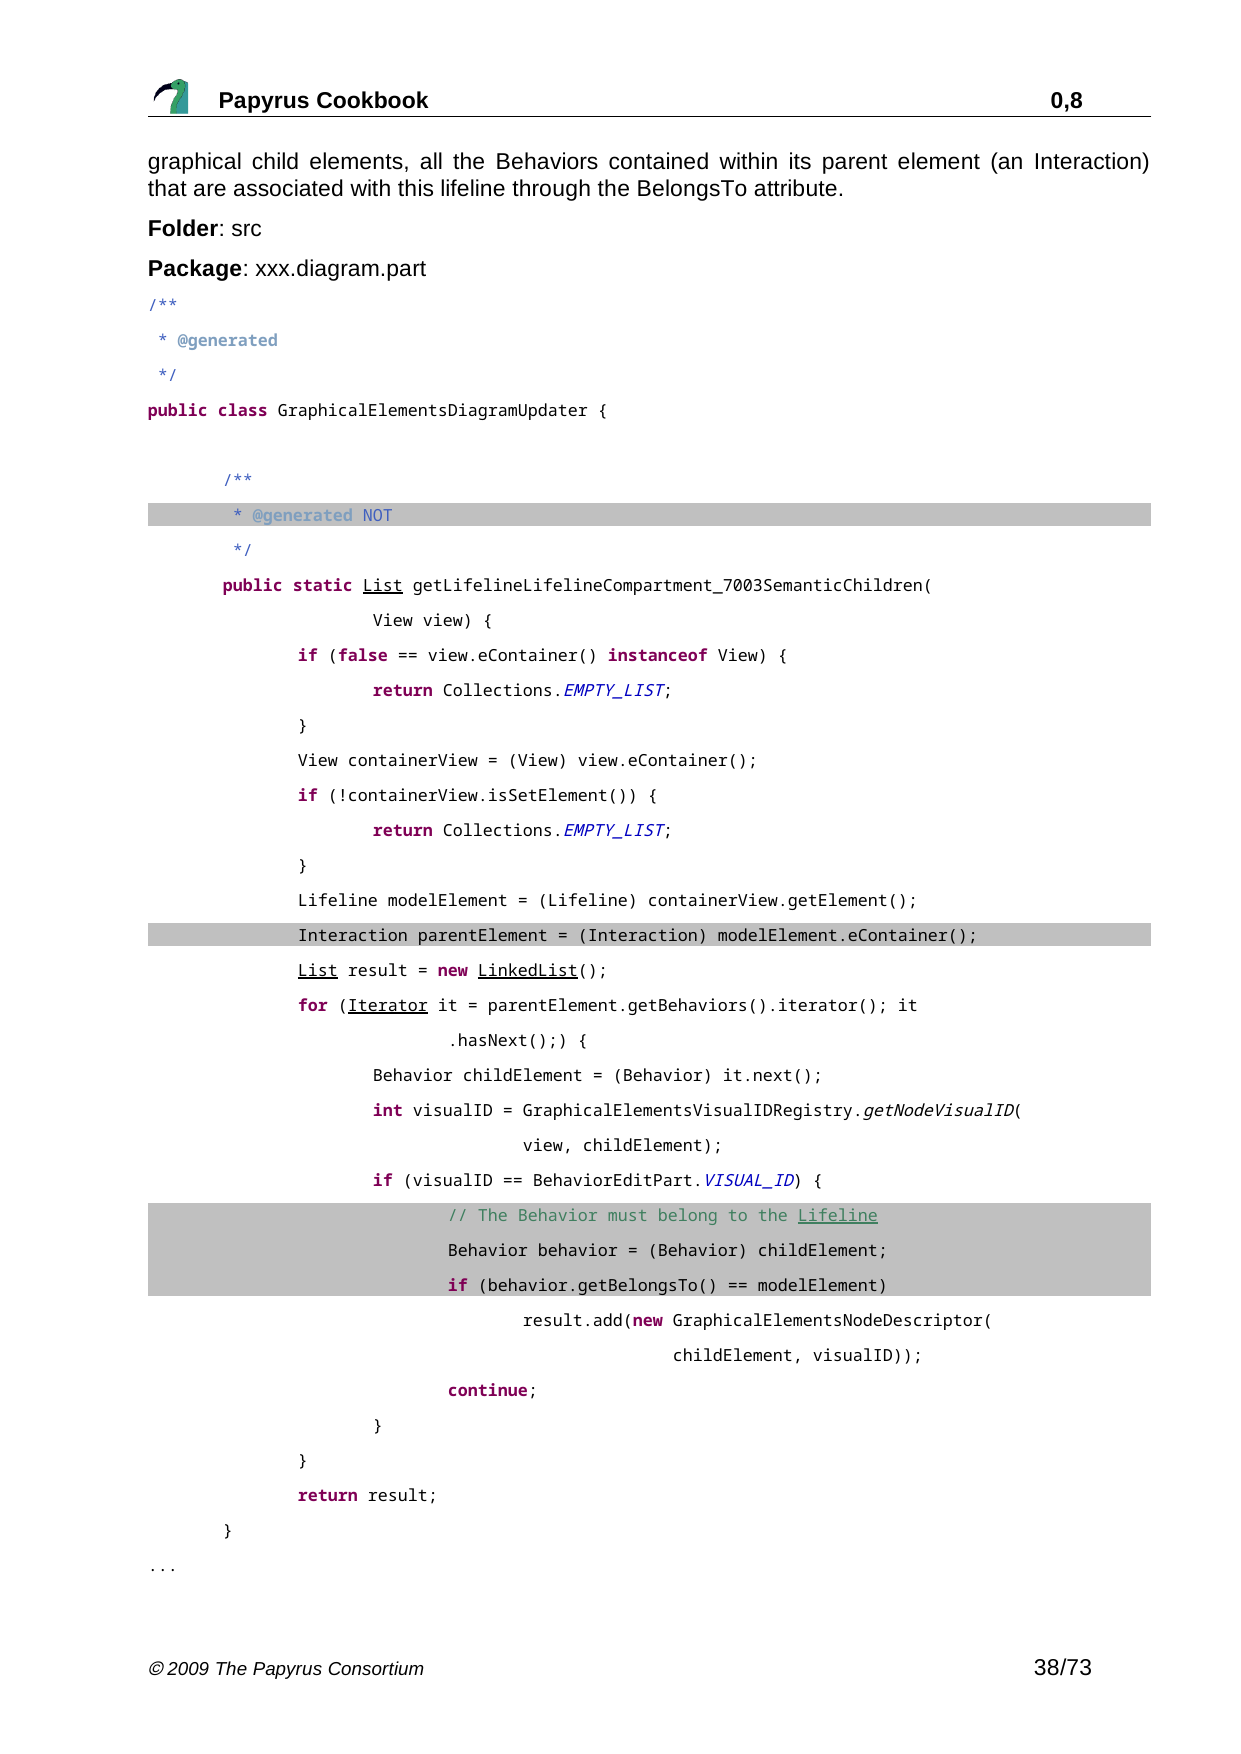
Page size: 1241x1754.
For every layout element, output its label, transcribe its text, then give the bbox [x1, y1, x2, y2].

text if (behavior.getBelongsTo() == modelElement) [148, 1273, 1151, 1296]
text result.add(new GraphicalElementsNodeDescriptor( [148, 1308, 1151, 1331]
text .hasNext();) { [148, 1028, 1151, 1051]
text } [148, 1518, 1151, 1541]
text view, childElement); [148, 1133, 1151, 1156]
text graphical child elements, all the Behaviors contained within its parent element (an Interaction) that are associated with this lifeline through the BelongsTo attribute. [148, 148, 1151, 202]
picture [153, 79, 189, 114]
text Behavior childElement = (Behavior) it.next(); [148, 1063, 1151, 1086]
text // The Behavior must belong to the Lifeline [148, 1203, 1151, 1226]
text int visualID = GraphicalElementsVisualIDRegistry.getNodeVisualID( [148, 1098, 1151, 1121]
text ... [148, 1553, 1151, 1576]
text } [148, 853, 1151, 876]
text Behavior behavior = (Behavior) childElement; [148, 1238, 1151, 1261]
text return result; [148, 1483, 1151, 1506]
text return Collections.EMPTY_LIST; [148, 818, 1151, 841]
text if (false == view.eContainer() instanceof View) { [148, 643, 1151, 666]
text * @generated [148, 328, 1151, 351]
text for (Iterator it = parentElement.getBehaviors().iterator(); it [148, 993, 1151, 1016]
text * @generated NOT [148, 503, 1151, 526]
text */ [148, 538, 1151, 561]
text Interaction parentElement = (Interaction) modelElement.eContainer(); [148, 923, 1151, 946]
text /** [148, 468, 1151, 491]
text public static List getLifelineLifelineCompartment_7003SemanticChildren( [148, 573, 1151, 596]
text return Collections.EMPTY_LIST; [148, 678, 1151, 701]
text Lifeline modelElement = (Lifeline) containerView.getElement(); [148, 888, 1151, 911]
text /** [148, 293, 1151, 316]
text View containerView = (View) view.eContainer(); [148, 748, 1151, 771]
text Folder: src [148, 214, 1151, 241]
text public class GraphicalElementsDiagramUpdater { [148, 398, 1151, 421]
text } [148, 1413, 1151, 1436]
text childElement, visualID)); [148, 1343, 1151, 1366]
text List result = new LinkedList(); [148, 958, 1151, 981]
text } [148, 713, 1151, 736]
text } [148, 1448, 1151, 1471]
text View view) { [148, 608, 1151, 631]
text if (!containerView.isSetElement()) { [148, 783, 1151, 806]
text Package: xxx.diagram.part [148, 254, 1151, 281]
text */ [148, 363, 1151, 386]
text if (visualID == BehaviorEditPart.VISUAL_ID) { [148, 1168, 1151, 1191]
text continue; [148, 1378, 1151, 1401]
